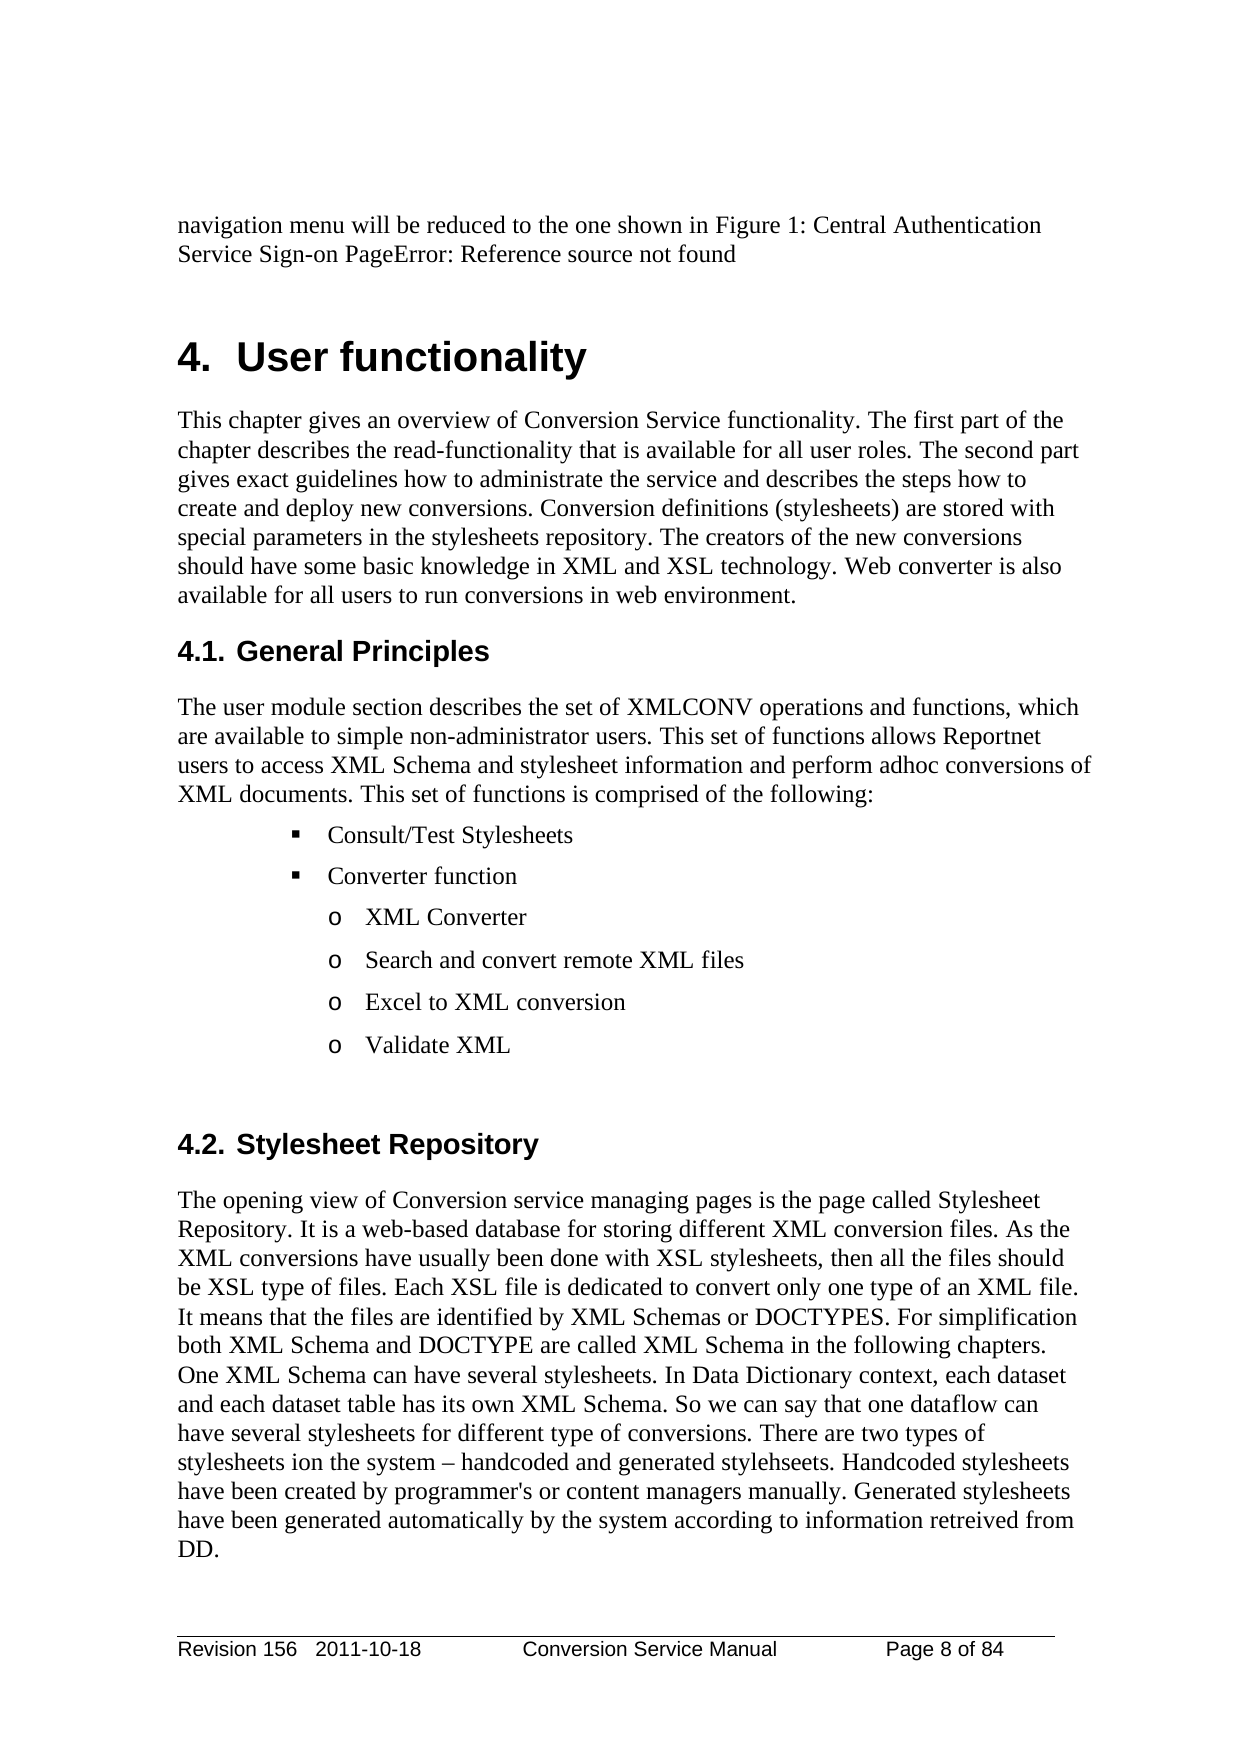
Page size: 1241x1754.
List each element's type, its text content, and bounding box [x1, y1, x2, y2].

subtitle Stylesheet Repository [177, 1127, 1092, 1160]
subtitle General Principles [177, 634, 1092, 667]
list Excel to XML conversion [327, 987, 1092, 1018]
subtitle User functionality [177, 333, 1092, 381]
text The opening view of Conversion service managing pages is the page called Stylesheet Repository. It is a web-based database for storing different XML conversion files. As the XML conversions have usually been done with XSL stylesheets, then all the files should be XSL type of files. Each XSL file is dedicated to convert only one type of an XML file. It means that the files are identified by XML Schemas or DOCTYPES. For simplification both XML Schema and DOCTYPE are called XML Schema in the following chapters. One XML Schema can have several stylesheets. In Data Dictionary context, each dataset and each dataset table has its own XML Schema. So we can say that one dataflow can have several stylesheets for different type of conversions. There are two types of stylesheets ion the system – handcoded and generated stylehseets. Handcoded stylesheets have been created by programmer's or content managers manually. Generated stylesheets have been generated automatically by the system according to information retreived from DD. [177, 1185, 1092, 1563]
list Converter function [290, 861, 1092, 890]
text navigation menu will be reduced to the one shown in Figure 1: Central Authentication Service Sign-on PageError: Reference source not found [177, 210, 1092, 268]
text The user module section describes the set of XMLCONV operations and functions, which are available to simple non-administrator users. This set of functions allows Reportnet users to access XML Schema and stylesheet information and perform adhoc conversions of XML documents. This set of functions is comprised of the following: [177, 692, 1092, 808]
list Consult/Test Stylesheets [290, 820, 1092, 849]
list Search and convert remote XML files [327, 944, 1092, 976]
text This chapter gives an overview of Conversion Service functionality. The first part of the chapter describes the read-functionality that is available for all user roles. The second part gives exact guidelines how to administrate the service and describes the steps how to create and deploy new conversions. Conversion definitions (stylesheets) are stored with special parameters in the stylesheets repository. The creators of the new conversions should have some basic knowledge in XML and XSL technology. Web converter is also available for all users to run conversions in web environment. [177, 405, 1092, 609]
list Validate XML [327, 1030, 1092, 1061]
list XML Converter [327, 902, 1092, 933]
